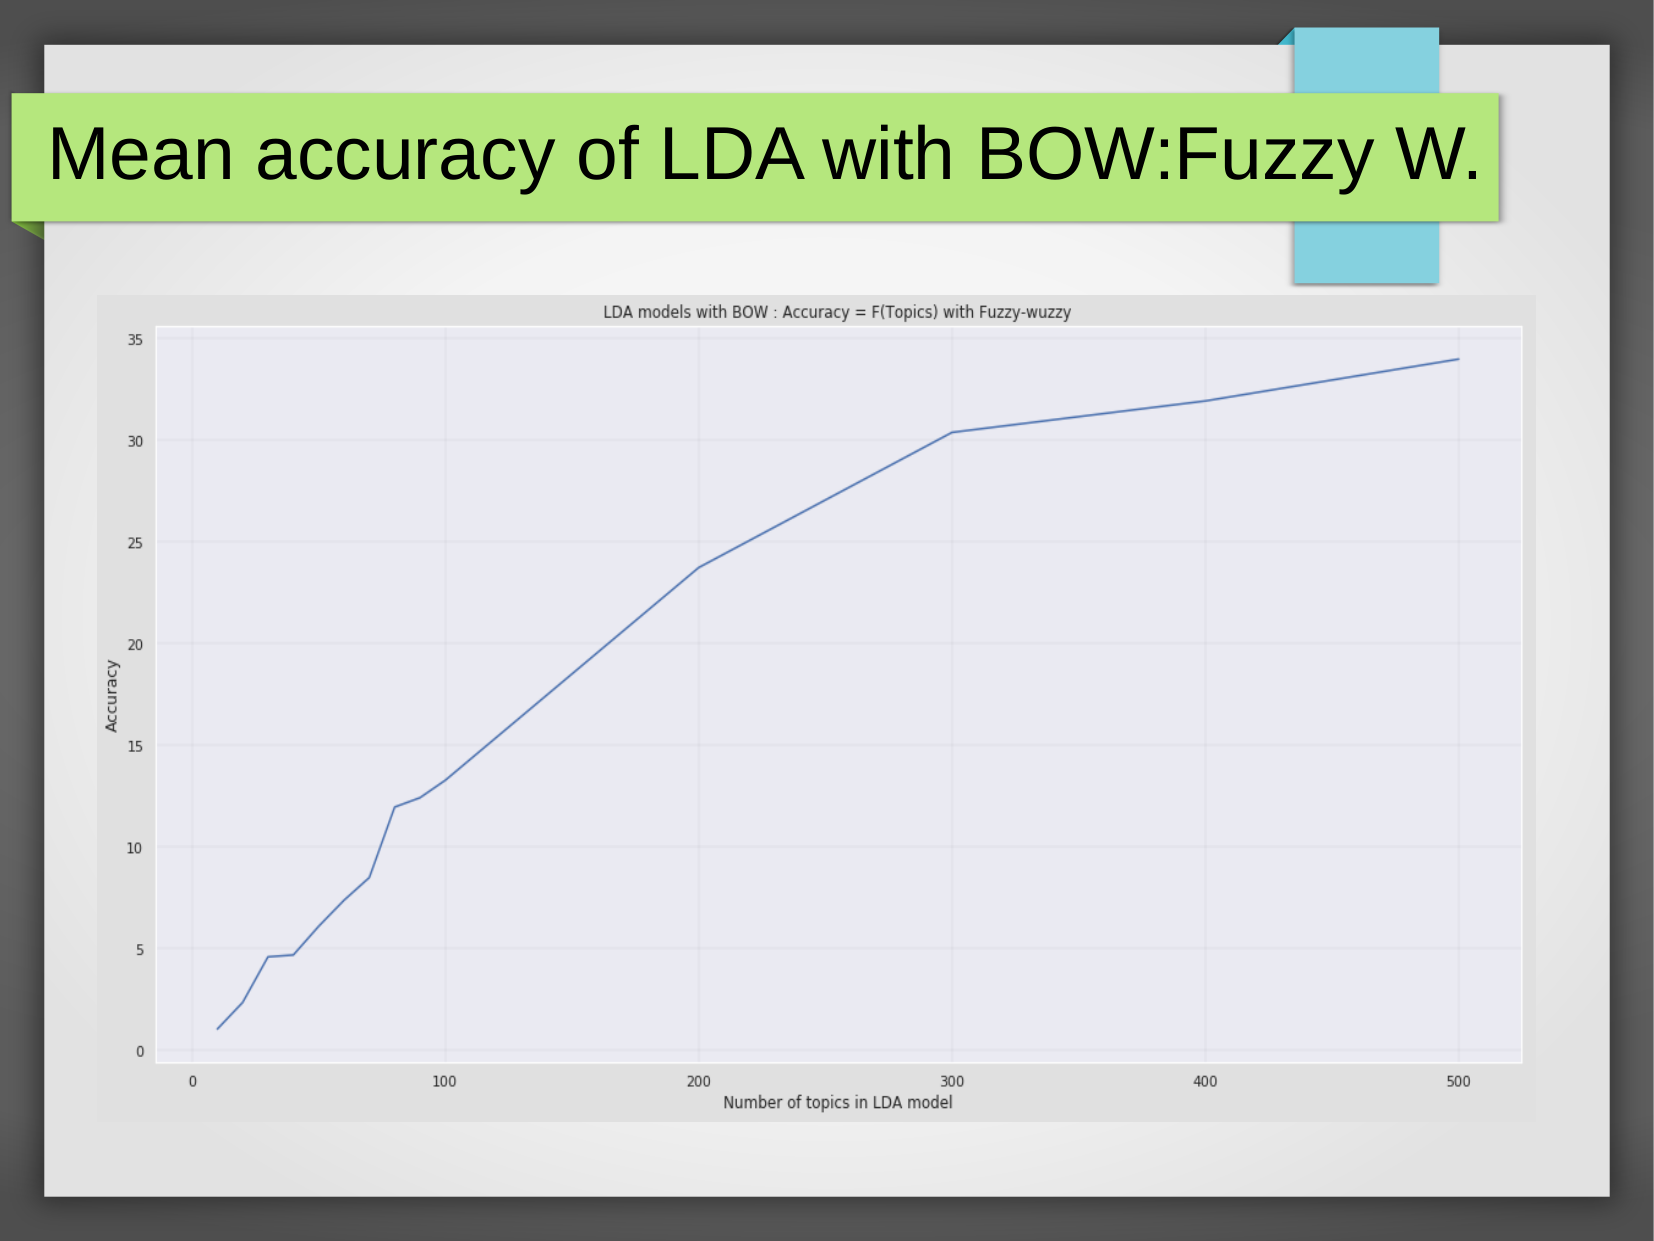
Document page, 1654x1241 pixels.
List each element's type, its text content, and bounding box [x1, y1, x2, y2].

picture [0, 0, 1654, 1241]
title Mean accuracy of LDA with BOW:Fuzzy W. [47, 69, 1489, 238]
